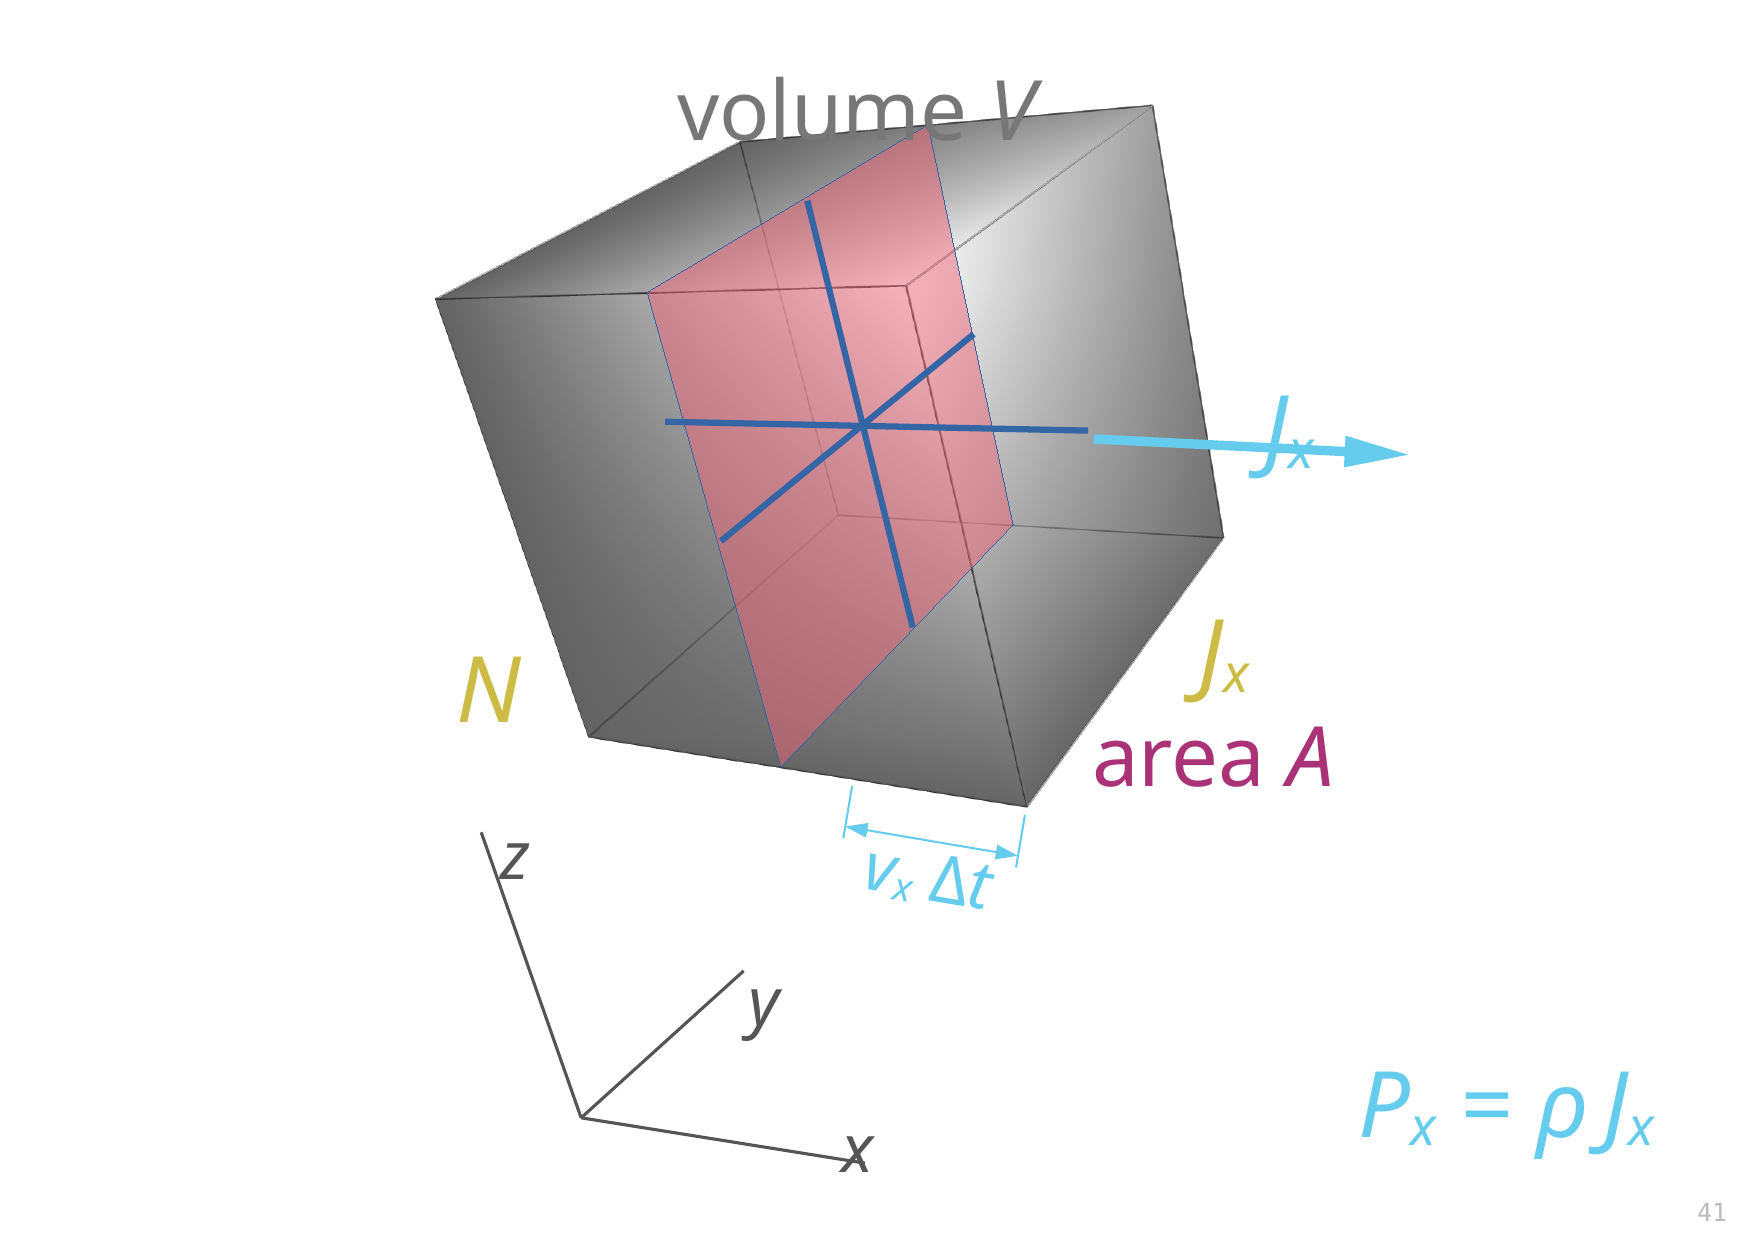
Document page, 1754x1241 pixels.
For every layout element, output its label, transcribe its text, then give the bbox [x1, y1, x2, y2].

text_box [873, 339, 992, 425]
text_box y [733, 946, 775, 1029]
text_box volume V [662, 43, 1054, 142]
text_box [684, 426, 914, 767]
text_box Jx [1183, 580, 1271, 687]
text_box z [486, 801, 525, 883]
text_box N [441, 616, 544, 724]
text_box [647, 142, 973, 422]
text_box Jx [1248, 355, 1336, 463]
text_box Px = ρ Jx [1343, 1032, 1684, 1139]
text_box [868, 430, 1014, 626]
text_box x [827, 1094, 868, 1176]
text_box area A [1077, 689, 1343, 788]
